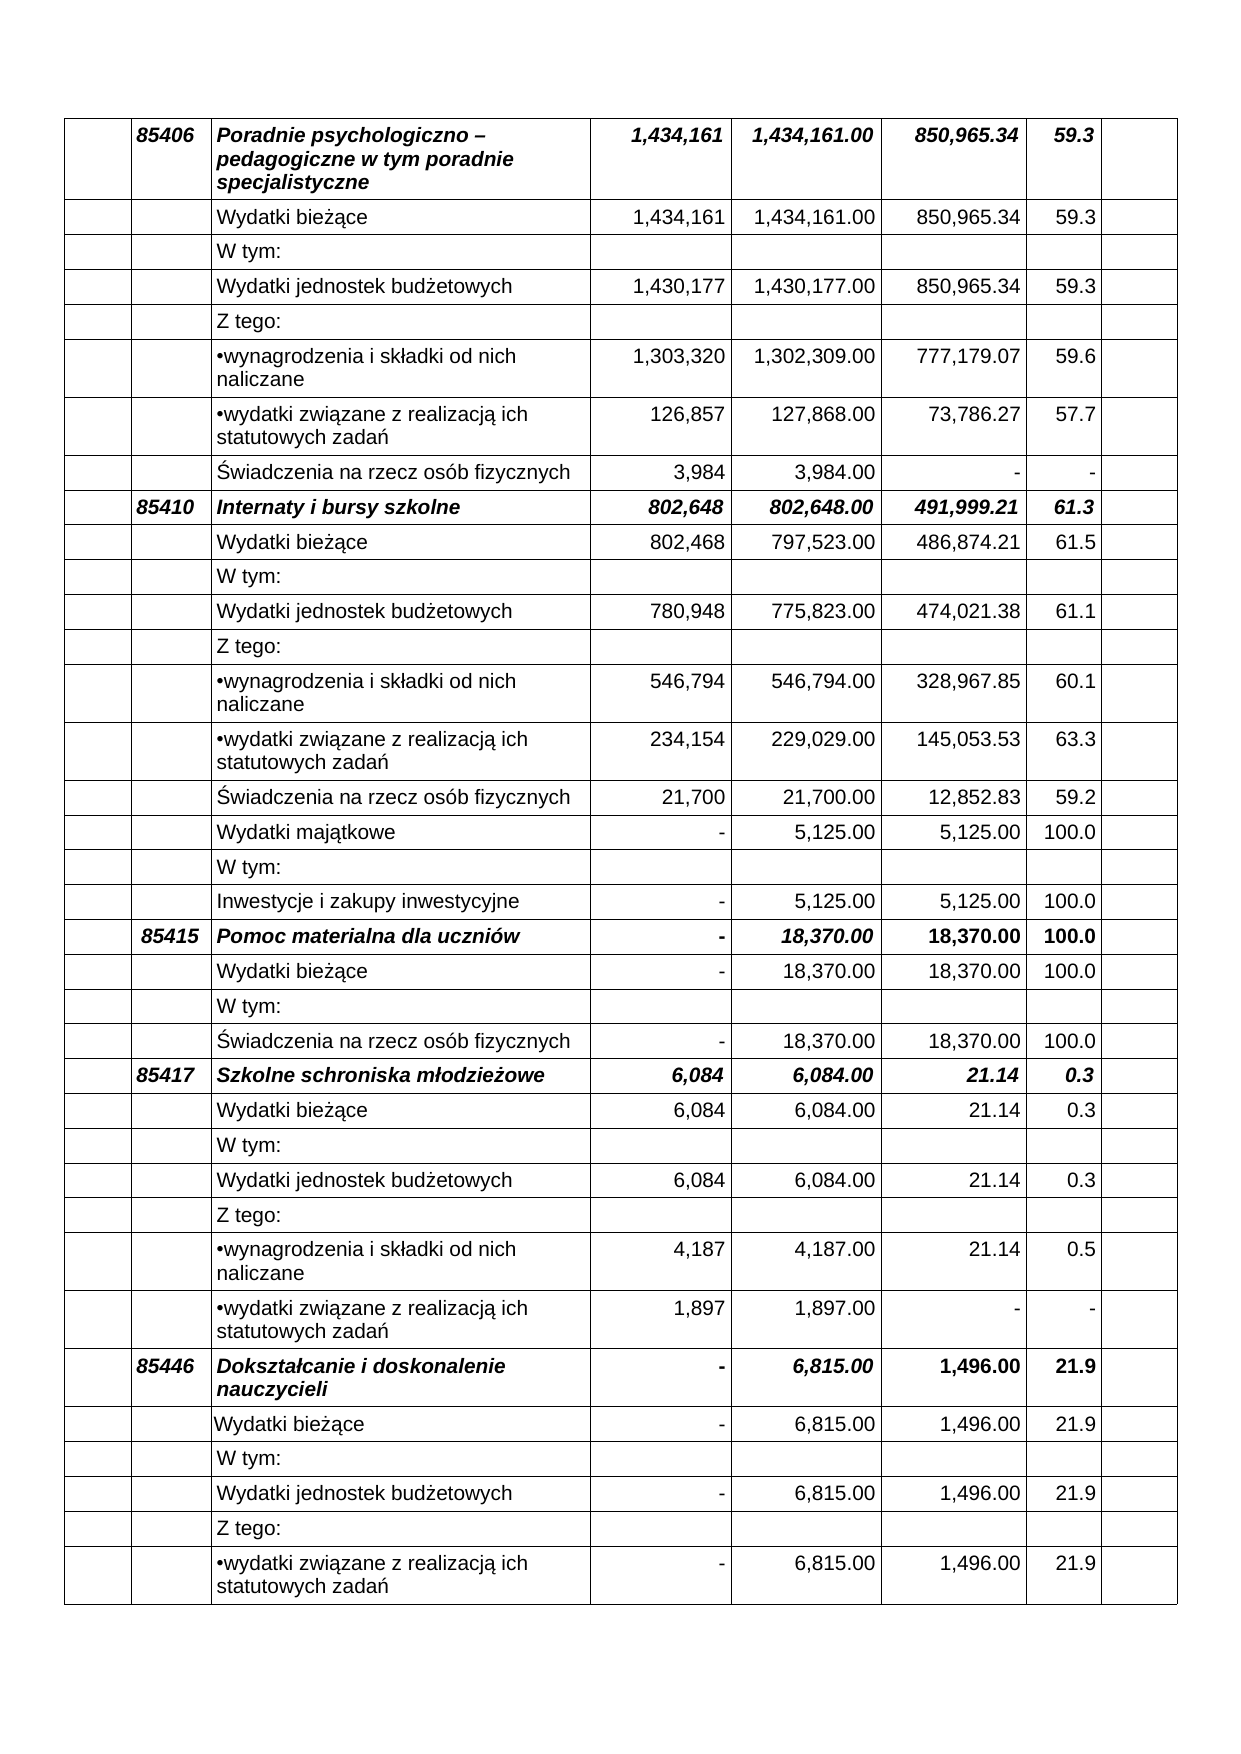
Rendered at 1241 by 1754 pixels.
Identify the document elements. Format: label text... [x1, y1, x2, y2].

table_cell [732, 1512, 881, 1546]
table_cell Świadczenia na rzecz osób fizycznych [212, 456, 590, 489]
table_cell 12 852,83 [882, 781, 1026, 814]
table_cell 780 948 [591, 595, 731, 629]
table_cell [1102, 1291, 1177, 1348]
table_cell [65, 235, 131, 269]
table_cell Z tego: [212, 305, 590, 338]
table_cell [1102, 781, 1177, 814]
table_cell [132, 305, 211, 338]
table_cell [65, 1349, 131, 1406]
table_cell - [591, 1349, 731, 1406]
table_cell [132, 1129, 211, 1162]
table_cell - [591, 1547, 731, 1604]
table_cell [1102, 630, 1177, 663]
table_cell [65, 398, 131, 455]
table_cell wydatki związane z realizacją ich statutowych zadań [212, 398, 590, 455]
table_cell Wydatki jednostek budżetowych [212, 1164, 590, 1197]
table_cell W tym: [212, 235, 590, 269]
table_cell Wydatki jednostek budżetowych [212, 270, 590, 304]
table_cell [132, 1024, 211, 1058]
table_cell 18 370,00 [882, 955, 1026, 988]
table_cell 6 815,00 [732, 1407, 881, 1441]
table_cell W tym: [212, 1129, 590, 1162]
table_cell [132, 200, 211, 234]
table_cell 145 053,53 [882, 723, 1026, 780]
table_cell 85446 [132, 1349, 211, 1406]
table_cell 100,0 [1027, 816, 1101, 849]
table_cell [1102, 398, 1177, 455]
table_cell Inwestycje i zakupy inwestycyjne [212, 885, 590, 919]
table_cell [132, 665, 211, 722]
table_cell [591, 235, 731, 269]
table_cell [65, 1233, 131, 1290]
table_cell [1102, 1059, 1177, 1093]
table_cell [1102, 491, 1177, 524]
table_cell [65, 491, 131, 524]
table_cell [1102, 1407, 1177, 1441]
table_cell 474 021,38 [882, 595, 1026, 629]
table_cell [132, 525, 211, 559]
table_cell 1 434 161,00 [732, 200, 881, 234]
table_cell [1027, 630, 1101, 663]
table_cell [1102, 1512, 1177, 1546]
table_cell 802 468 [591, 525, 731, 559]
table_cell - [591, 1477, 731, 1511]
table_cell 802 648,00 [732, 491, 881, 524]
table_cell [882, 630, 1026, 663]
table_cell Z tego: [212, 1512, 590, 1546]
table_cell 6 084,00 [732, 1094, 881, 1128]
table_cell 100,0 [1027, 1024, 1101, 1058]
table_cell wynagrodzenia i składki od nich naliczane [212, 340, 590, 397]
table_cell Wydatki bieżące [212, 1407, 590, 1441]
table_cell - [591, 885, 731, 919]
table_cell [1027, 1198, 1101, 1232]
table_cell 21,14 [882, 1164, 1026, 1197]
table_cell [132, 1442, 211, 1476]
table_cell [132, 1407, 211, 1441]
table_cell Poradnie psychologiczno – pedagogiczne w tym poradnie specjalistyczne [212, 119, 590, 199]
table_cell [1102, 1547, 1177, 1604]
table_cell [1027, 1442, 1101, 1476]
table_cell 1 496,00 [882, 1547, 1026, 1604]
table_cell [65, 723, 131, 780]
table_cell Z tego: [212, 1198, 590, 1232]
table_cell [882, 990, 1026, 1023]
table_cell 1 496,00 [882, 1349, 1026, 1406]
table_cell 21,9 [1027, 1477, 1101, 1511]
table_cell 6 815,00 [732, 1477, 881, 1511]
table_cell 85410 [132, 491, 211, 524]
table_cell [1027, 305, 1101, 338]
table_cell [1027, 560, 1101, 594]
table_cell 6 084,00 [732, 1164, 881, 1197]
table_cell [65, 1512, 131, 1546]
table_cell Wydatki majątkowe [212, 816, 590, 849]
table_cell [1102, 200, 1177, 234]
table_cell 1 897,00 [732, 1291, 881, 1348]
table_cell [65, 1059, 131, 1093]
table_cell [132, 340, 211, 397]
table_cell [1102, 525, 1177, 559]
table_cell 6 084 [591, 1164, 731, 1197]
table_cell Z tego: [212, 630, 590, 663]
table_cell 21 700 [591, 781, 731, 814]
table_cell [132, 1164, 211, 1197]
table_cell [882, 850, 1026, 884]
table_cell 6 084 [591, 1059, 731, 1093]
table_cell 1 434 161 [591, 119, 731, 199]
table_cell [732, 990, 881, 1023]
table_cell 546 794,00 [732, 665, 881, 722]
table_cell 59,3 [1027, 200, 1101, 234]
table_cell 0,5 [1027, 1233, 1101, 1290]
table_cell [65, 781, 131, 814]
table_cell 127 868,00 [732, 398, 881, 455]
table_cell - [1027, 1291, 1101, 1348]
table_cell 61,1 [1027, 595, 1101, 629]
table_cell 6 815,00 [732, 1349, 881, 1406]
table_cell 4 187,00 [732, 1233, 881, 1290]
table_cell [1102, 1164, 1177, 1197]
table_cell Wydatki bieżące [212, 1094, 590, 1128]
table_cell [65, 816, 131, 849]
table_cell [732, 630, 881, 663]
table_cell [65, 200, 131, 234]
table_cell [132, 1477, 211, 1511]
table_cell 546 794 [591, 665, 731, 722]
table_cell - [882, 456, 1026, 489]
table_cell [1102, 665, 1177, 722]
table_cell [65, 525, 131, 559]
table_cell [65, 885, 131, 919]
table_cell [132, 1233, 211, 1290]
table_cell 59,3 [1027, 119, 1101, 199]
table_cell 0,3 [1027, 1094, 1101, 1128]
table_cell [1027, 1129, 1101, 1162]
table_cell 18 370,00 [882, 920, 1026, 954]
table_cell 1 302 309,00 [732, 340, 881, 397]
table_cell 85406 [132, 119, 211, 199]
table_cell [65, 1094, 131, 1128]
table_cell [65, 456, 131, 489]
table_cell [65, 1164, 131, 1197]
table_cell - [591, 920, 731, 954]
table_cell [591, 1129, 731, 1162]
table_cell [132, 816, 211, 849]
table_cell [132, 398, 211, 455]
table_cell [65, 305, 131, 338]
table_cell 229 029,00 [732, 723, 881, 780]
table_cell [65, 560, 131, 594]
table_cell 5 125,00 [732, 816, 881, 849]
table_cell 6 084 [591, 1094, 731, 1128]
table_cell 1 496,00 [882, 1477, 1026, 1511]
table_cell [591, 1512, 731, 1546]
table_cell 4 187 [591, 1233, 731, 1290]
table_cell 328 967,85 [882, 665, 1026, 722]
table_cell [132, 1198, 211, 1232]
table_cell - [591, 955, 731, 988]
table_cell [65, 119, 131, 199]
table_cell [732, 305, 881, 338]
table_cell 802 648 [591, 491, 731, 524]
table_cell 775 823,00 [732, 595, 881, 629]
table_cell 5 125,00 [732, 885, 881, 919]
table_cell 0,3 [1027, 1164, 1101, 1197]
table_cell 1 434 161 [591, 200, 731, 234]
table_cell [1102, 1442, 1177, 1476]
table_cell 6 815,00 [732, 1547, 881, 1604]
table_cell wynagrodzenia i składki od nich naliczane [212, 1233, 590, 1290]
table_cell 797 523,00 [732, 525, 881, 559]
table_cell [732, 850, 881, 884]
table_cell Wydatki jednostek budżetowych [212, 1477, 590, 1511]
table_cell [1102, 1349, 1177, 1406]
table_cell [1102, 885, 1177, 919]
table_cell [1102, 595, 1177, 629]
table_cell [65, 1547, 131, 1604]
table_cell 18 370,00 [882, 1024, 1026, 1058]
table_cell [882, 1442, 1026, 1476]
table_cell wynagrodzenia i składki od nich naliczane [212, 665, 590, 722]
table_cell 3 984 [591, 456, 731, 489]
table_cell [732, 560, 881, 594]
table_cell 61,3 [1027, 491, 1101, 524]
table_cell 57,7 [1027, 398, 1101, 455]
table_cell [65, 270, 131, 304]
table_cell 85417 [132, 1059, 211, 1093]
table_cell [65, 595, 131, 629]
table_cell 5 125,00 [882, 885, 1026, 919]
table_cell [65, 630, 131, 663]
table_cell [591, 1198, 731, 1232]
table_cell [1102, 235, 1177, 269]
table_cell [132, 235, 211, 269]
table_cell [882, 305, 1026, 338]
table_cell [132, 885, 211, 919]
table_cell [132, 1547, 211, 1604]
table_cell 21,9 [1027, 1407, 1101, 1441]
table_cell 486 874,21 [882, 525, 1026, 559]
table_cell [1102, 1094, 1177, 1128]
table_cell [591, 1442, 731, 1476]
table_cell [882, 1129, 1026, 1162]
table_cell 60,1 [1027, 665, 1101, 722]
table_cell W tym: [212, 560, 590, 594]
table_cell [732, 1198, 881, 1232]
table_cell [1102, 723, 1177, 780]
table_cell 63,3 [1027, 723, 1101, 780]
table_cell [1102, 560, 1177, 594]
table_cell [65, 1442, 131, 1476]
table_cell [882, 560, 1026, 594]
table_cell [1102, 816, 1177, 849]
table_cell [1102, 340, 1177, 397]
table_cell 21,14 [882, 1094, 1026, 1128]
table_cell [1102, 305, 1177, 338]
table_cell [591, 850, 731, 884]
table_cell Świadczenia na rzecz osób fizycznych [212, 1024, 590, 1058]
table_cell 850 965,34 [882, 200, 1026, 234]
table_cell [65, 1407, 131, 1441]
table_cell [132, 456, 211, 489]
table_cell W tym: [212, 990, 590, 1023]
table_cell 85415 [132, 920, 211, 954]
table_cell Internaty i bursy szkolne [212, 491, 590, 524]
table_cell 100,0 [1027, 885, 1101, 919]
table_cell 18 370,00 [732, 955, 881, 988]
table_cell 5 125,00 [882, 816, 1026, 849]
table_cell - [591, 1024, 731, 1058]
table_cell 1 303 320 [591, 340, 731, 397]
table_cell 0,3 [1027, 1059, 1101, 1093]
table_cell [1102, 119, 1177, 199]
table_cell [1102, 1024, 1177, 1058]
table_cell [65, 850, 131, 884]
table_cell [132, 630, 211, 663]
table_cell [591, 560, 731, 594]
table_cell [65, 955, 131, 988]
table_cell - [591, 816, 731, 849]
table_cell [1102, 1129, 1177, 1162]
table_cell [65, 990, 131, 1023]
table_cell wydatki związane z realizacją ich statutowych zadań [212, 1291, 590, 1348]
table_cell [882, 1512, 1026, 1546]
table_cell 21,14 [882, 1059, 1026, 1093]
table_cell 491 999,21 [882, 491, 1026, 524]
table_cell 59,2 [1027, 781, 1101, 814]
table_cell [1027, 850, 1101, 884]
table_cell [65, 1129, 131, 1162]
table_cell 100,0 [1027, 955, 1101, 988]
table_cell 18 370,00 [732, 1024, 881, 1058]
table_cell 61,5 [1027, 525, 1101, 559]
table_cell Dokształcanie i doskonalenie nauczycieli [212, 1349, 590, 1406]
table_cell [132, 1094, 211, 1128]
table_cell 59,6 [1027, 340, 1101, 397]
table_cell [132, 270, 211, 304]
table_cell Szkolne schroniska młodzieżowe [212, 1059, 590, 1093]
table_cell 6 084,00 [732, 1059, 881, 1093]
table_cell [882, 1198, 1026, 1232]
table_cell Wydatki bieżące [212, 525, 590, 559]
table_cell 777 179,07 [882, 340, 1026, 397]
table_cell [132, 723, 211, 780]
table_cell 234 154 [591, 723, 731, 780]
table_cell [1102, 456, 1177, 489]
table_cell Pomoc materialna dla uczniów [212, 920, 590, 954]
table_cell wydatki związane z realizacją ich statutowych zadań [212, 1547, 590, 1604]
table_cell 3 984,00 [732, 456, 881, 489]
table_cell [65, 340, 131, 397]
table_cell [65, 1477, 131, 1511]
table_cell Wydatki jednostek budżetowych [212, 595, 590, 629]
table_cell [882, 235, 1026, 269]
table_cell [1027, 235, 1101, 269]
table_cell 1 430 177 [591, 270, 731, 304]
table_cell [132, 850, 211, 884]
table_cell Wydatki bieżące [212, 200, 590, 234]
table_cell [591, 305, 731, 338]
table_cell 126 857 [591, 398, 731, 455]
table_cell [1102, 1477, 1177, 1511]
table_cell [1102, 1198, 1177, 1232]
table_cell - [882, 1291, 1026, 1348]
table_cell - [591, 1407, 731, 1441]
table_cell 850 965,34 [882, 270, 1026, 304]
table_cell 18 370,00 [732, 920, 881, 954]
table_cell 1 430 177,00 [732, 270, 881, 304]
table_cell [132, 1512, 211, 1546]
table_cell wydatki związane z realizacją ich statutowych zadań [212, 723, 590, 780]
table_cell [132, 1291, 211, 1348]
table_cell [1102, 920, 1177, 954]
table_cell 21,9 [1027, 1349, 1101, 1406]
table_cell [65, 920, 131, 954]
table_cell 59,3 [1027, 270, 1101, 304]
table_cell 1 496,00 [882, 1407, 1026, 1441]
table_cell [732, 1129, 881, 1162]
table_cell [132, 560, 211, 594]
table_cell [65, 1198, 131, 1232]
table_cell [591, 990, 731, 1023]
table_cell [65, 665, 131, 722]
table_cell 21 700,00 [732, 781, 881, 814]
table_cell W tym: [212, 1442, 590, 1476]
table_cell Wydatki bieżące [212, 955, 590, 988]
table_cell [1102, 850, 1177, 884]
table_cell 1 897 [591, 1291, 731, 1348]
table_cell [132, 781, 211, 814]
table_cell 1 434 161,00 [732, 119, 881, 199]
table_cell [132, 955, 211, 988]
table_cell [1102, 990, 1177, 1023]
table_cell [732, 1442, 881, 1476]
table_cell 100,0 [1027, 920, 1101, 954]
table_cell [591, 630, 731, 663]
table_cell 21,14 [882, 1233, 1026, 1290]
table_cell [1027, 1512, 1101, 1546]
table_cell [732, 235, 881, 269]
table_cell - [1027, 456, 1101, 489]
table_cell [132, 990, 211, 1023]
table_cell Świadczenia na rzecz osób fizycznych [212, 781, 590, 814]
table_cell 73 786,27 [882, 398, 1026, 455]
table_cell 21,9 [1027, 1547, 1101, 1604]
table_cell 850 965,34 [882, 119, 1026, 199]
table_cell [65, 1291, 131, 1348]
table_cell [1102, 1233, 1177, 1290]
table_cell [65, 1024, 131, 1058]
table_cell [1102, 955, 1177, 988]
table_cell [132, 595, 211, 629]
table_cell W tym: [212, 850, 590, 884]
table_cell [1027, 990, 1101, 1023]
table_cell [1102, 270, 1177, 304]
